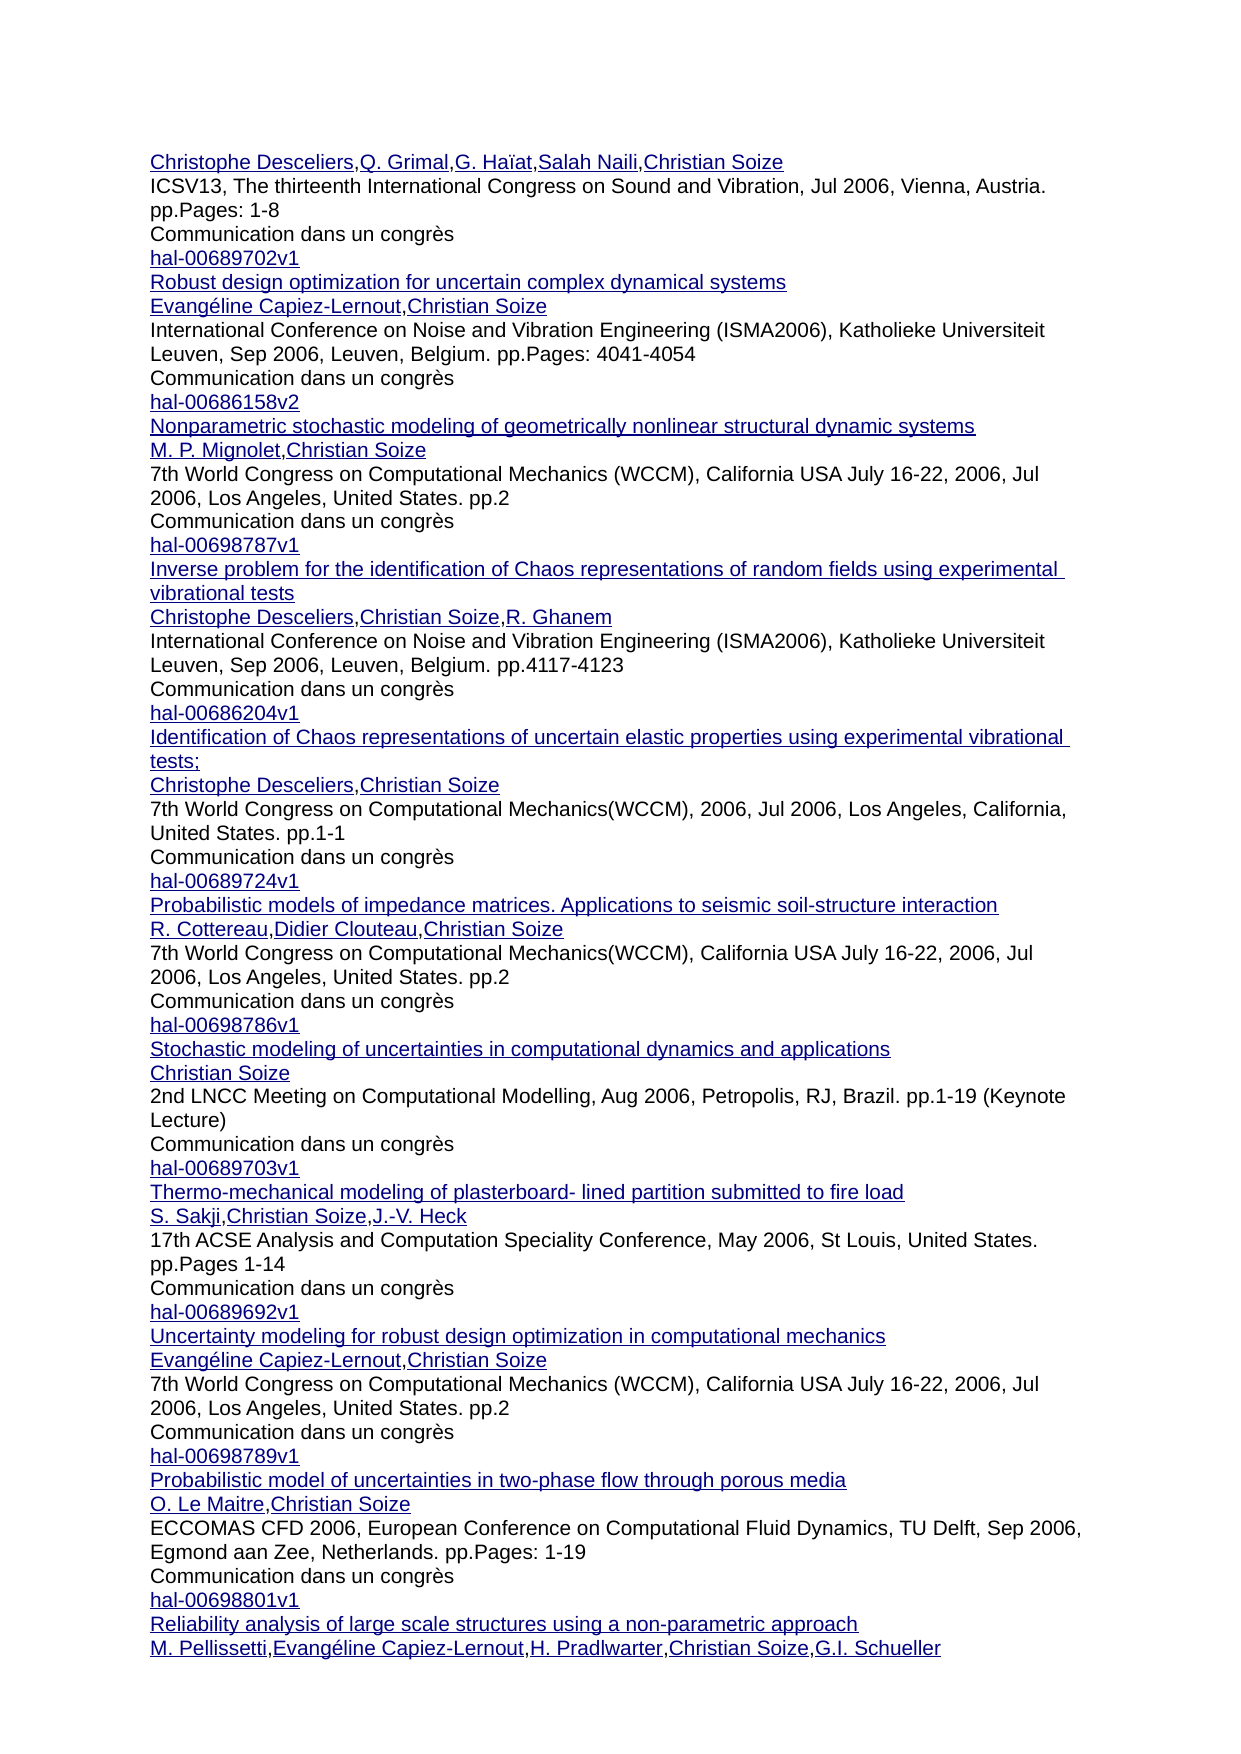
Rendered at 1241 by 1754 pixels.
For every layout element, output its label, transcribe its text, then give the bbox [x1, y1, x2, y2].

table_cell Thermo-mechanical modeling of plasterboard- lined partition submitted to fire load S. Sakji,Christian Soize,J.-V. Heck 17th ACSE Analysis and Computation Speciality Conference, May 2006, St Louis, United States. pp.Pages 1-14 Communication dans un congrès hal-00689692v1 [150, 1180, 1090, 1324]
table_cell Uncertainty modeling for robust design optimization in computational mechanics Evangéline Capiez-Lernout,Christian Soize 7th World Congress on Computational Mechanics (WCCM), California USA July 16-22, 2006, Jul 2006, Los Angeles, United States. pp.2 Communication dans un congrès hal-00698789v1 [150, 1324, 1090, 1468]
table_cell Robust design optimization for uncertain complex dynamical systems Evangéline Capiez-Lernout,Christian Soize International Conference on Noise and Vibration Engineering (ISMA2006), Katholieke Universiteit Leuven, Sep 2006, Leuven, Belgium. pp.Pages: 4041-4054 Communication dans un congrès hal-00686158v2 [150, 270, 1090, 413]
table_cell Nonparametric stochastic modeling of geometrically nonlinear structural dynamic systems M. P. Mignolet,Christian Soize 7th World Congress on Computational Mechanics (WCCM), California USA July 16-22, 2006, Jul 2006, Los Angeles, United States. pp.2 Communication dans un congrès hal-00698787v1 [150, 414, 1090, 557]
table_cell Probabilistic models of impedance matrices. Applications to seismic soil-structure interaction R. Cottereau,Didier Clouteau,Christian Soize 7th World Congress on Computational Mechanics(WCCM), California USA July 16-22, 2006, Jul 2006, Los Angeles, United States. pp.2 Communication dans un congrès hal-00698786v1 [150, 893, 1090, 1036]
table_cell Stochastic modeling of uncertainties in computational dynamics and applications Christian Soize 2nd LNCC Meeting on Computational Modelling, Aug 2006, Petropolis, RJ, Brazil. pp.1-19 (Keynote Lecture) Communication dans un congrès hal-00689703v1 [150, 1036, 1090, 1180]
table_cell Christophe Desceliers,Q. Grimal,G. Haïat,Salah Naili,Christian Soize ICSV13, The thirteenth International Congress on Sound and Vibration, Jul 2006, Vienna, Austria. pp.Pages: 1-8 Communication dans un congrès hal-00689702v1 [150, 150, 1090, 270]
table_cell Probabilistic model of uncertainties in two-phase flow through porous media O. Le Maitre,Christian Soize ECCOMAS CFD 2006, European Conference on Computational Fluid Dynamics, TU Delft, Sep 2006, Egmond aan Zee, Netherlands. pp.Pages: 1-19 Communication dans un congrès hal-00698801v1 [150, 1468, 1090, 1611]
table_cell Identification of Chaos representations of uncertain elastic properties using experimental vibrational tests; Christophe Desceliers,Christian Soize 7th World Congress on Computational Mechanics(WCCM), 2006, Jul 2006, Los Angeles, California, United States. pp.1-1 Communication dans un congrès hal-00689724v1 [150, 725, 1090, 893]
table_cell Reliability analysis of large scale structures using a non-parametric approach M. Pellissetti,Evangéline Capiez-Lernout,H. Pradlwarter,Christian Soize,G.I. Schueller [150, 1611, 1090, 1659]
table_cell Inverse problem for the identification of Chaos representations of random fields using experimental vibrational tests Christophe Desceliers,Christian Soize,R. Ghanem International Conference on Noise and Vibration Engineering (ISMA2006), Katholieke Universiteit Leuven, Sep 2006, Leuven, Belgium. pp.4117-4123 Communication dans un congrès hal-00686204v1 [150, 557, 1090, 725]
